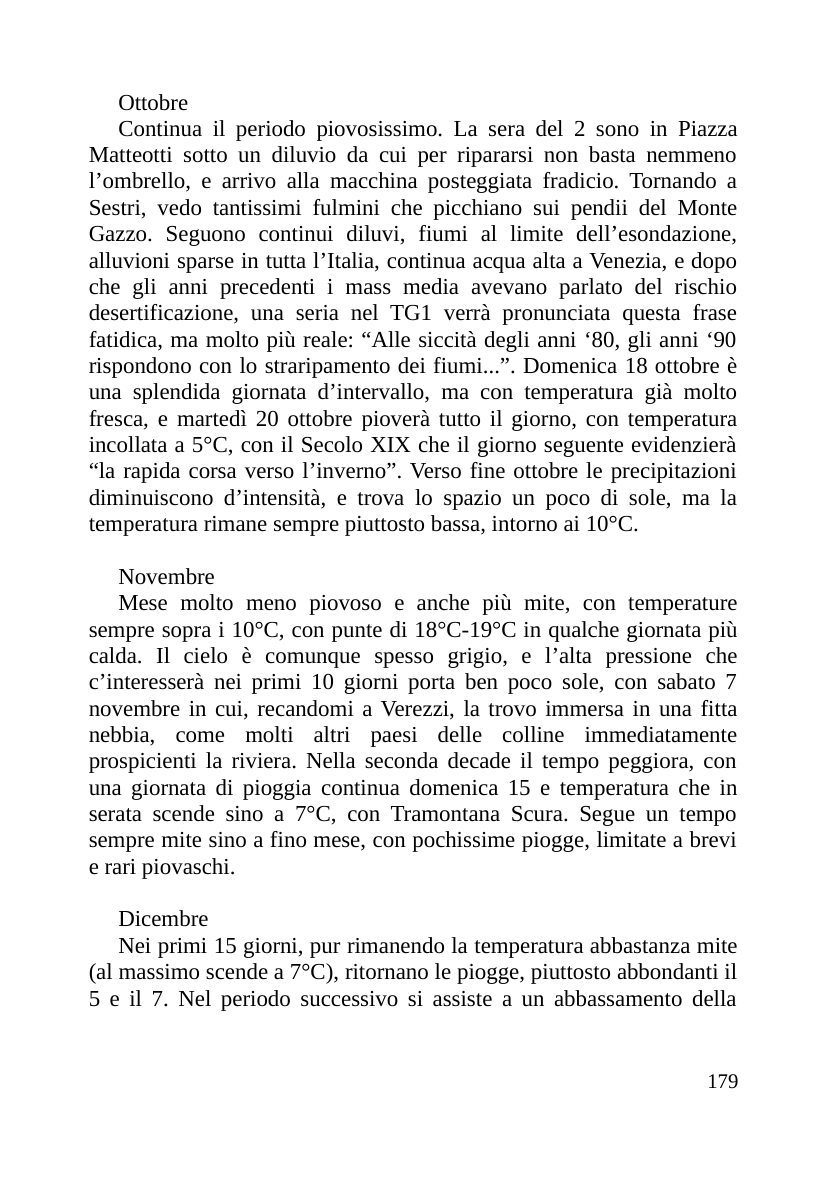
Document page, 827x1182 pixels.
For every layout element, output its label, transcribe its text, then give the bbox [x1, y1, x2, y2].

text Continua il periodo piovosissimo. La sera del 2 sono in Piazza Matteotti sotto un diluvio da cui per ripararsi non basta nemmeno l’ombrello, e arrivo alla macchina posteggiata fradicio. Tornando a Sestri, vedo tantissimi fulmini che picchiano sui pendii del Monte Gazzo. Seguono continui diluvi, fiumi al limite dell’esondazione, alluvioni sparse in tutta l’Italia, continua acqua alta a Venezia, e dopo che gli anni precedenti i mass media avevano parlato del rischio desertificazione, una seria nel TG1 verrà pronunciata questa frase fatidica, ma molto più reale: “Alle siccità degli anni ‘80, gli anni ‘90 rispondono con lo straripamento dei fiumi...”. Domenica 18 ottobre è una splendida giornata d’intervallo, ma con temperatura già molto fresca, e martedì 20 ottobre pioverà tutto il giorno, con temperatura incollata a 5°C, con il Secolo XIX che il giorno seguente evidenzierà “la rapida corsa verso l’inverno”. Verso fine ottobre le precipitazioni diminuiscono d’intensità, e trova lo spazio un poco di sole, ma la temperatura rimane sempre piuttosto bassa, intorno ai 10°C. [88, 115, 738, 537]
text Novembre [88, 563, 738, 589]
text Mese molto meno piovoso e anche più mite, con temperature sempre sopra i 10°C, con punte di 18°C-19°C in qualche giornata più calda. Il cielo è comunque spesso grigio, e l’alta pressione che c’interesserà nei primi 10 giorni porta ben poco sole, con sabato 7 novembre in cui, recandomi a Verezzi, la trovo immersa in una fitta nebbia, come molti altri paesi delle colline immediatamente prospicienti la riviera. Nella seconda decade il tempo peggiora, con una giornata di pioggia continua domenica 15 e temperatura che in serata scende sino a 7°C, con Tramontana Scura. Segue un tempo sempre mite sino a fino mese, con pochissime piogge, limitate a brevi e rari piovaschi. [88, 589, 738, 879]
text Ottobre [88, 88, 738, 115]
text Dicembre [88, 906, 738, 932]
text Nei primi 15 giorni, pur rimanendo la temperatura abbastanza mite (al massimo scende a 7°C), ritornano le piogge, piuttosto abbondanti il 5 e il 7. Nel periodo successivo si assiste a un abbassamento della [88, 932, 738, 1011]
